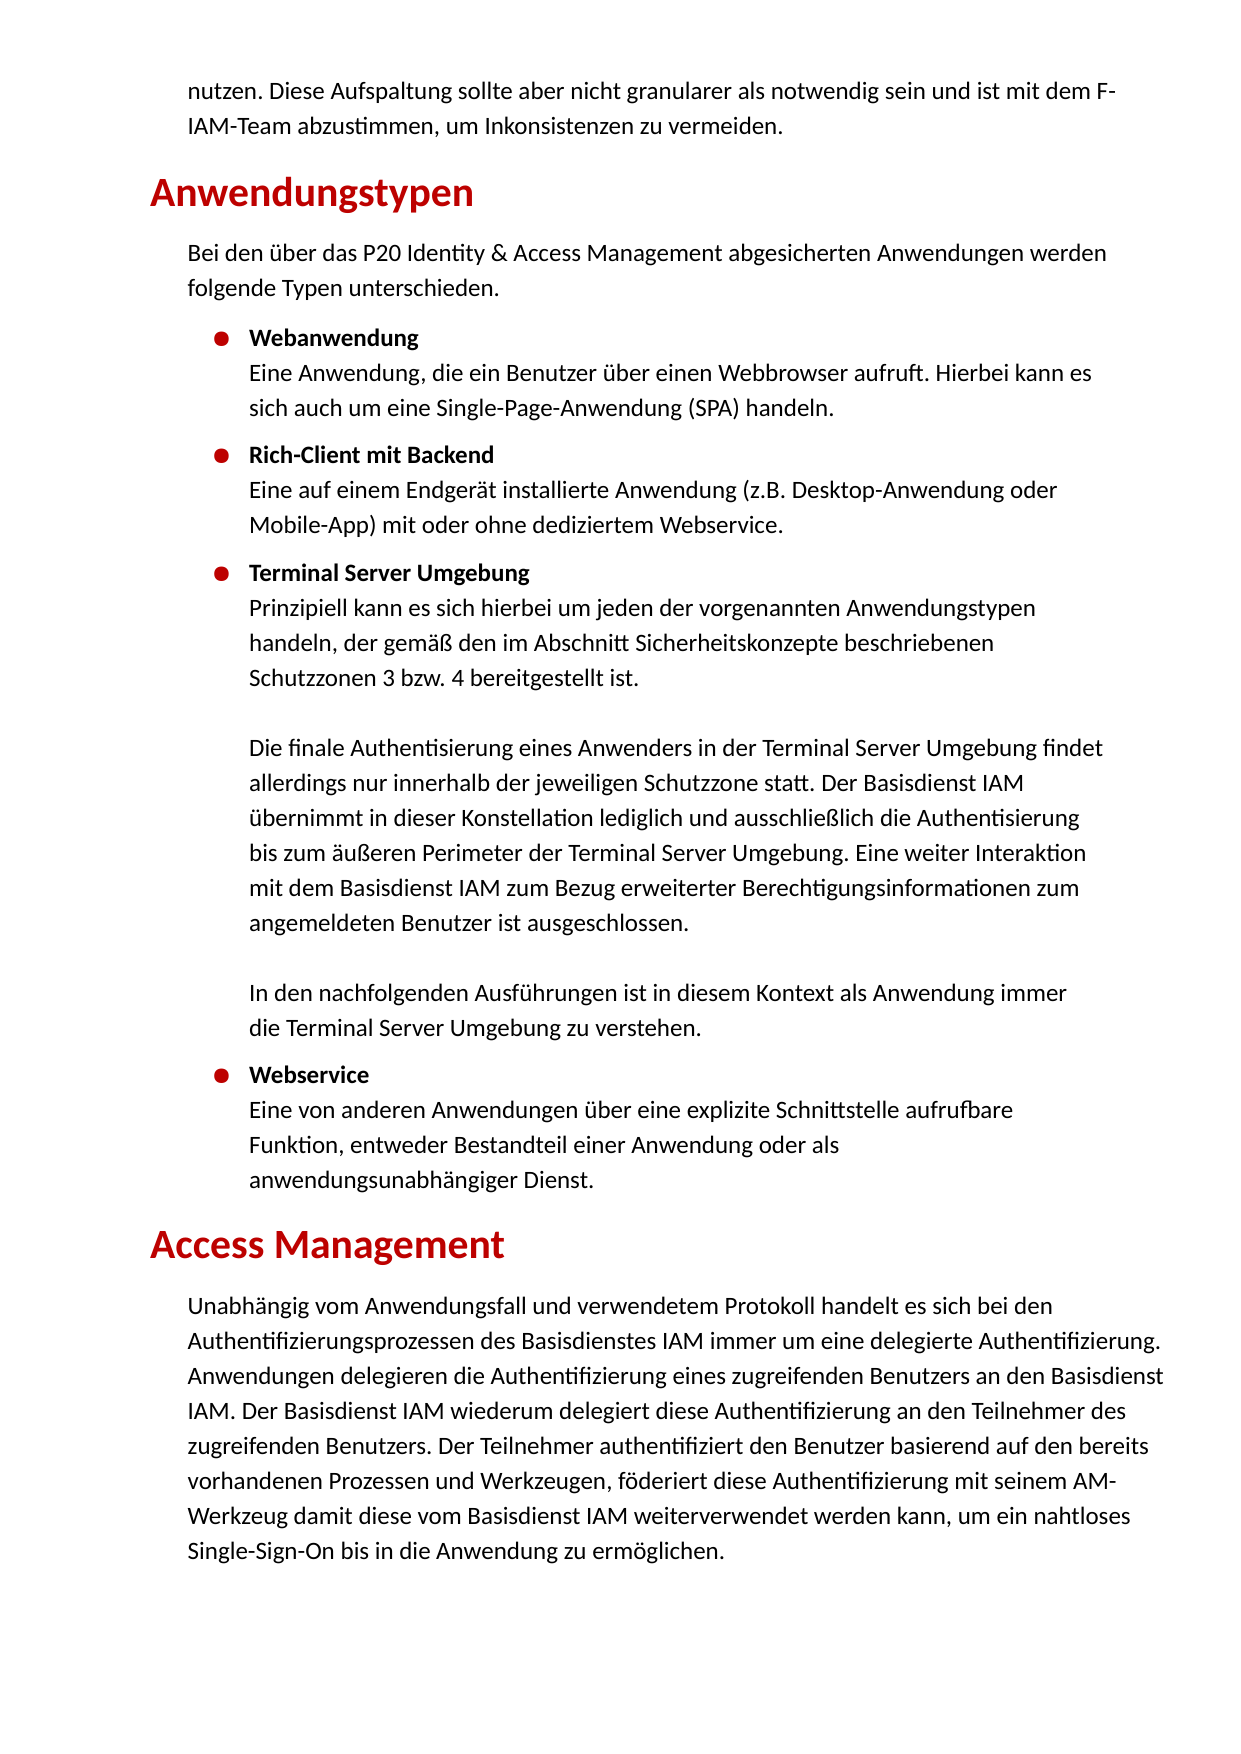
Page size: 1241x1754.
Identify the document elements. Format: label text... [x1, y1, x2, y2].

subtitle Access Management [150, 1218, 1165, 1269]
list Terminal Server Umgebung Prinzipiell kann es sich hierbei um jeden der vorgenannten Anwendungstypen handeln, der gemäß den im Abschnitt Sicherheitskonzepte beschriebenen Schutzzonen 3 bzw. 4 bereitgestellt ist. Die finale Authentisierung eines Anwenders in der Terminal Server Umgebung findet allerdings nur innerhalb der jeweiligen Schutzzone statt. Der Basisdienst IAM übernimmt in dieser Konstellation lediglich und ausschließlich die Authentisierung bis zum äußeren Perimeter der Terminal Server Umgebung. Eine weiter Interaktion mit dem Basisdienst IAM zum Bezug erweiterter Berechtigungsinformationen zum angemeldeten Benutzer ist ausgeschlossen. In den nachfolgenden Ausführungen ist in diesem Kontext als Anwendung immer die Terminal Server Umgebung zu verstehen. [211, 557, 1104, 1043]
text nutzen. Diese Aufspaltung sollte aber nicht granularer als notwendig sein und ist mit dem F-IAM-Team abzustimmen, um Inkonsistenzen zu vermeiden. [187, 75, 1165, 141]
list Webanwendung Eine Anwendung, die ein Benutzer über einen Webbrowser aufruft. Hierbei kann es sich auch um eine Single-Page-Anwendung (SPA) handeln. [211, 322, 1104, 423]
text Bei den über das P20 Identity & Access Management abgesicherten Anwendungen werden folgende Typen unterschieden. [187, 237, 1165, 303]
list Webservice Eine von anderen Anwendungen über eine explizite Schnittstelle aufrufbare Funktion, entweder Bestandteil einer Anwendung oder als anwendungsunabhängiger Dienst. [211, 1059, 1104, 1195]
subtitle Anwendungstypen [150, 166, 1165, 217]
text Unabhängig vom Anwendungsfall und verwendetem Protokoll handelt es sich bei den Authentifizierungsprozessen des Basisdienstes IAM immer um eine delegierte Authentifizierung. Anwendungen delegieren die Authentifizierung eines zugreifenden Benutzers an den Basisdienst IAM. Der Basisdienst IAM wiederum delegiert diese Authentifizierung an den Teilnehmer des zugreifenden Benutzers. Der Teilnehmer authentifiziert den Benutzer basierend auf den bereits vorhandenen Prozessen und Werkzeugen, föderiert diese Authentifizierung mit seinem AM-Werkzeug damit diese vom Basisdienst IAM weiterverwendet werden kann, um ein nahtloses Single-Sign-On bis in die Anwendung zu ermöglichen. [187, 1290, 1165, 1566]
list Rich-Client mit Backend Eine auf einem Endgerät installierte Anwendung (z.B. Desktop-Anwendung oder Mobile-App) mit oder ohne dediziertem Webservice. [211, 439, 1104, 540]
